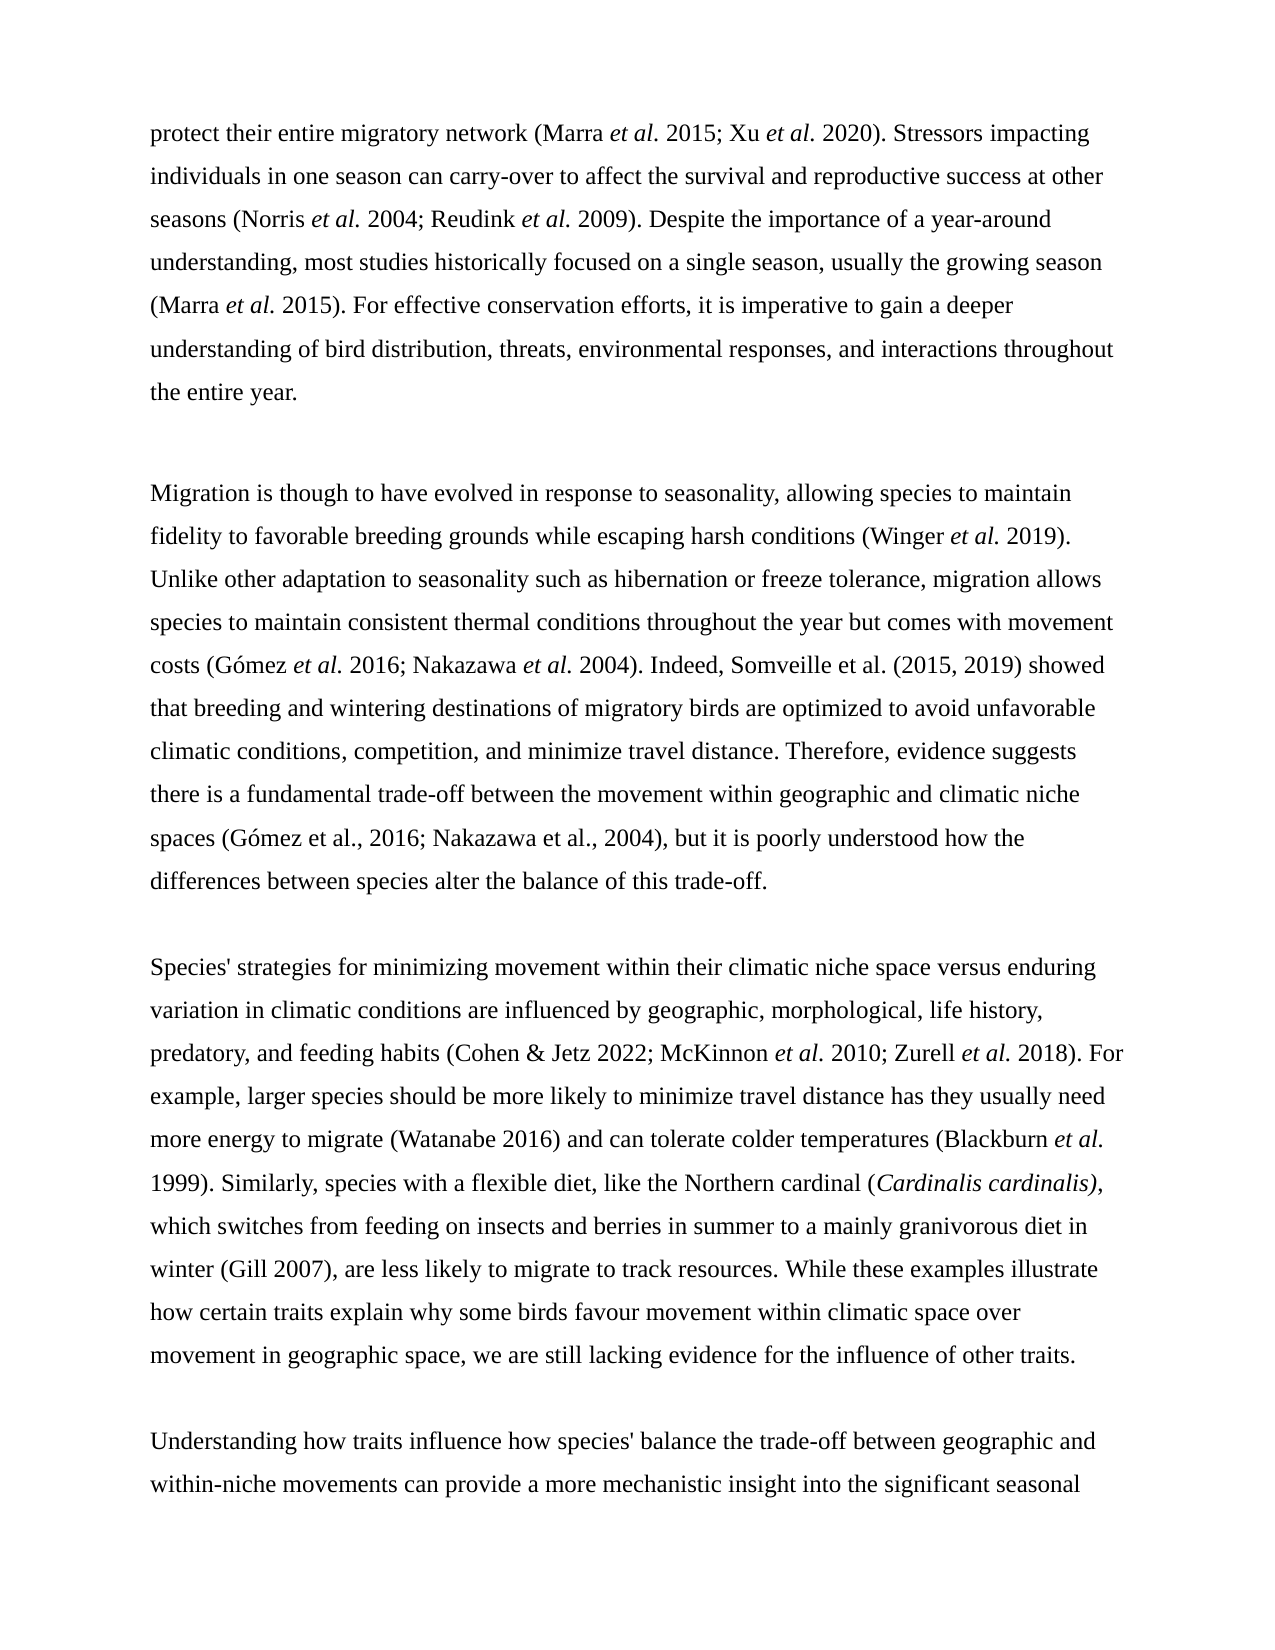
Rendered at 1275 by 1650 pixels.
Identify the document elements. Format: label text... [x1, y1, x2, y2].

text Migration is though to have evolved in response to seasonality, allowing species to maintain fidelity to favorable breeding grounds while escaping harsh conditions (Winger et al. 2019). Unlike other adaptation to seasonality such as hibernation or freeze tolerance, migration allows species to maintain consistent thermal conditions throughout the year but comes with movement costs (Gómez et al. 2016; Nakazawa et al. 2004). Indeed, Somveille et al. (2015, 2019) showed that breeding and wintering destinations of migratory birds are optimized to avoid unfavorable climatic conditions, competition, and minimize travel distance. Therefore, evidence suggests there is a fundamental trade-off between the movement within geographic and climatic niche spaces (Gómez et al., 2016; Nakazawa et al., 2004), but it is poorly understood how the differences between species alter the balance of this trade-off. [150, 478, 1125, 894]
text protect their entire migratory network (Marra et al. 2015; Xu et al. 2020). Stressors impacting individuals in one season can carry-over to affect the survival and reproductive success at other seasons (Norris et al. 2004; Reudink et al. 2009). Despite the importance of a year-around understanding, most studies historically focused on a single season, usually the growing season (Marra et al. 2015). For effective conservation efforts, it is imperative to gain a deeper understanding of bird distribution, threats, environmental responses, and interactions throughout the entire year. [150, 118, 1125, 406]
text Understanding how traits influence how species' balance the trade-off between geographic and within-niche movements can provide a more mechanistic insight into the significant seasonal [150, 1426, 1125, 1498]
text Species' strategies for minimizing movement within their climatic niche space versus enduring variation in climatic conditions are influenced by geographic, morphological, life history, predatory, and feeding habits (Cohen & Jetz 2022; McKinnon et al. 2010; Zurell et al. 2018). For example, larger species should be more likely to minimize travel distance has they usually need more energy to migrate (Watanabe 2016) and can tolerate colder temperatures (Blackburn et al. 1999). Similarly, species with a flexible diet, like the Northern cardinal (Cardinalis cardinalis), which switches from feeding on insects and berries in summer to a mainly granivorous diet in winter (Gill 2007), are less likely to migrate to track resources. While these examples illustrate how certain traits explain why some birds favour movement within climatic space over movement in geographic space, we are still lacking evidence for the influence of other traits. [150, 952, 1125, 1369]
